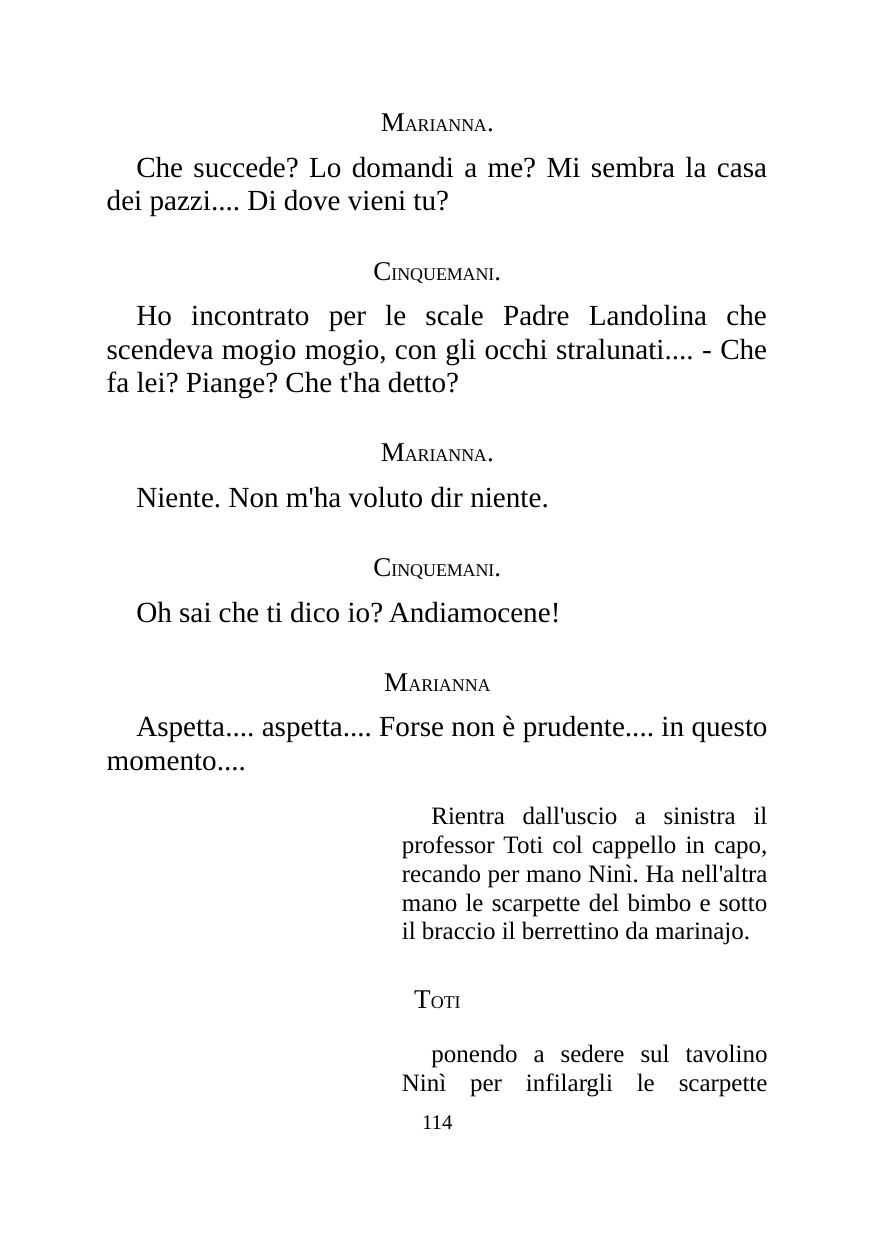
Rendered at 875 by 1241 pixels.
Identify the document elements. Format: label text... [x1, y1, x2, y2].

text Marianna [106, 666, 768, 697]
text ponendo a sedere sul tavolino Ninì per infilargli le scarpette [402, 1039, 768, 1096]
text Niente. Non m'ha voluto dir niente. [106, 480, 768, 513]
text Cinquemani. [106, 551, 768, 582]
text Cinquemani. [106, 254, 768, 286]
text Marianna. [106, 106, 768, 137]
text Rientra dall'uscio a sinistra il professor Toti col cappello in capo, recando per mano Ninì. Ha nell'altra mano le scarpette del bimbo e sotto il braccio il berrettino da marinajo. [402, 801, 768, 945]
text Che succede? Lo domandi a me? Mi sembra la casa dei pazzi.... Di dove vieni tu? [106, 150, 768, 217]
text Toti [106, 983, 768, 1014]
text Oh sai che ti dico io? Andiamocene! [106, 595, 768, 628]
text Marianna. [106, 436, 768, 467]
text Aspetta.... aspetta.... Forse non è prudente.... in questo momento.... [106, 709, 768, 776]
text Ho incontrato per le scale Padre Landolina che scendeva mogio mogio, con gli occhi stralunati.... - Che fa lei? Piange? Che t'ha detto? [106, 298, 768, 399]
